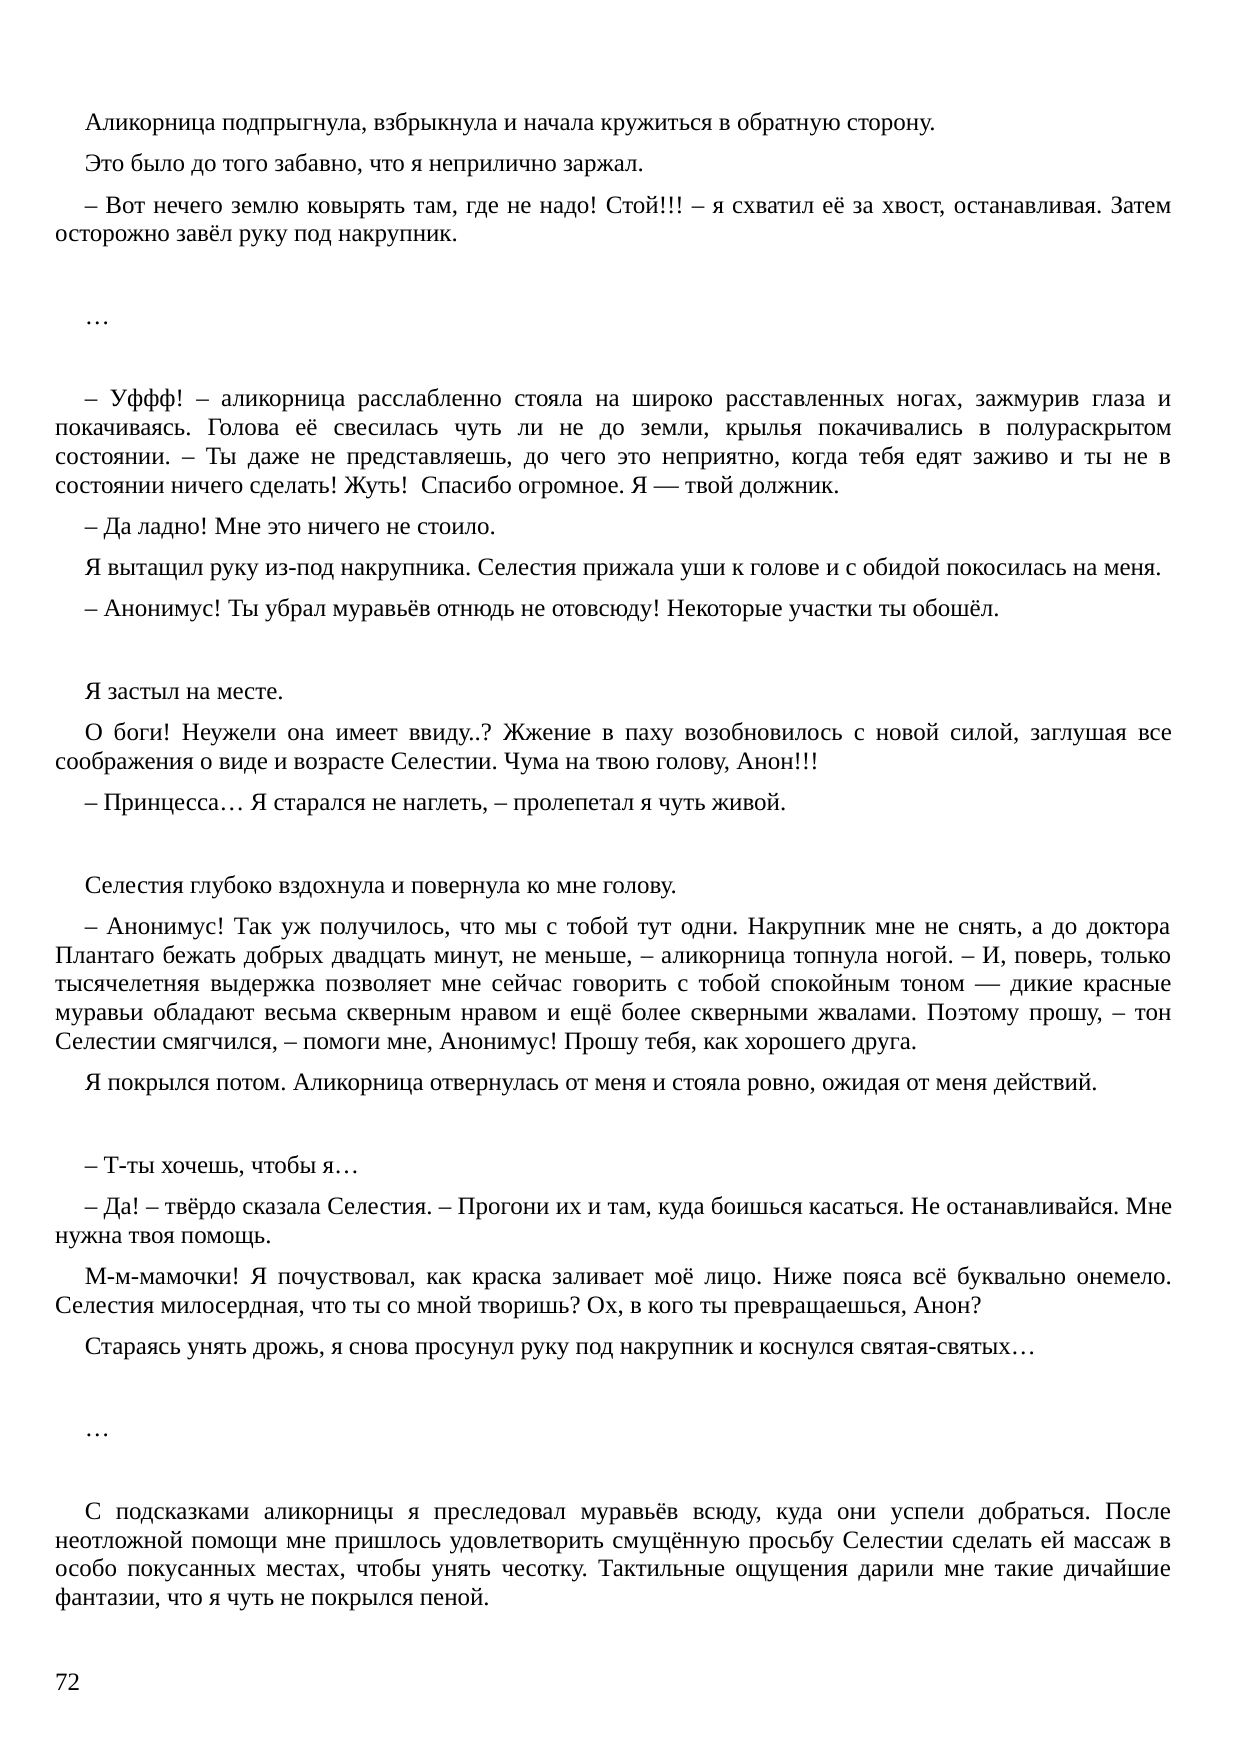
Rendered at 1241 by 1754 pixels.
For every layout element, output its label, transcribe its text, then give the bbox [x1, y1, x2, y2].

text … [55, 301, 1173, 330]
text М-м-мамочки! Я почуствовал, как краска заливает моё лицо. Ниже пояса всё буквально онемело. Селестия милосердная, что ты со мной творишь? Ох, в кого ты превращаешься, Анон? [55, 1261, 1173, 1318]
text Аликорница подпрыгнула, взбрыкнула и начала кружиться в обратную сторону. [55, 107, 1173, 136]
text – Принцесса… Я старался не наглеть, – пролепетал я чуть живой. [55, 787, 1173, 816]
text – Анонимус! Ты убрал муравьёв отнюдь не отовсюду! Некоторые участки ты обошёл. [55, 593, 1173, 622]
text Стараясь унять дрожь, я снова просунул руку под накрупник и коснулся святая-святых… [55, 1331, 1173, 1360]
text – Вот нечего землю ковырять там, где не надо! Стой!!! – я схватил её за хвост, останавливая. Затем осторожно завёл руку под накрупник. [55, 190, 1173, 247]
text Я покрылся потом. Аликорница отвернулась от меня и стояла ровно, ожидая от меня действий. [55, 1067, 1173, 1096]
text С подсказками аликорницы я преследовал муравьёв всюду, куда они успели добраться. После неотложной помощи мне пришлось удовлетворить смущённую просьбу Селестии сделать ей массаж в особо покусанных местах, чтобы унять чесотку. Тактильные ощущения дарили мне такие дичайшие фантазии, что я чуть не покрылся пеной. [55, 1496, 1173, 1611]
text О боги! Неужели она имеет ввиду..? Жжение в паху возобновилось с новой силой, заглушая все соображения о виде и возрасте Селестии. Чума на твою голову, Анон!!! [55, 717, 1173, 775]
text Я вытащил руку из-под накрупника. Селестия прижала уши к голове и с обидой покосилась на меня. [55, 552, 1173, 581]
text Я застыл на месте. [55, 676, 1173, 705]
text Это было до того забавно, что я неприлично заржал. [55, 148, 1173, 177]
text Селестия глубоко вздохнула и повернула ко мне голову. [55, 870, 1173, 898]
text – Т-ты хочешь, чтобы я… [55, 1150, 1173, 1178]
text – Да ладно! Мне это ничего не стоило. [55, 511, 1173, 540]
text … [55, 1413, 1173, 1442]
text – Уффф! – аликорница расслабленно стояла на широко расставленных ногах, зажмурив глаза и покачиваясь. Голова её свесилась чуть ли не до земли, крылья покачивались в полураскрытом состоянии. – Ты даже не представляешь, до чего это неприятно, когда тебя едят заживо и ты не в состоянии ничего сделать! Жуть! Спасибо огромное. Я — твой должник. [55, 383, 1173, 498]
text – Да! – твёрдо сказала Селестия. – Прогони их и там, куда боишься касаться. Не останавливайся. Мне нужна твоя помощь. [55, 1191, 1173, 1248]
text – Анонимус! Так уж получилось, что мы с тобой тут одни. Накрупник мне не снять, а до доктора Плантаго бежать добрых двадцать минут, не меньше, – аликорница топнула ногой. – И, поверь, только тысячелетняя выдержка позволяет мне сейчас говорить с тобой спокойным тоном — дикие красные муравьи обладают весьма скверным нравом и ещё более скверными жвалами. Поэтому прошу, – тон Селестии смягчился, – помоги мне, Анонимус! Прошу тебя, как хорошего друга. [55, 911, 1173, 1055]
